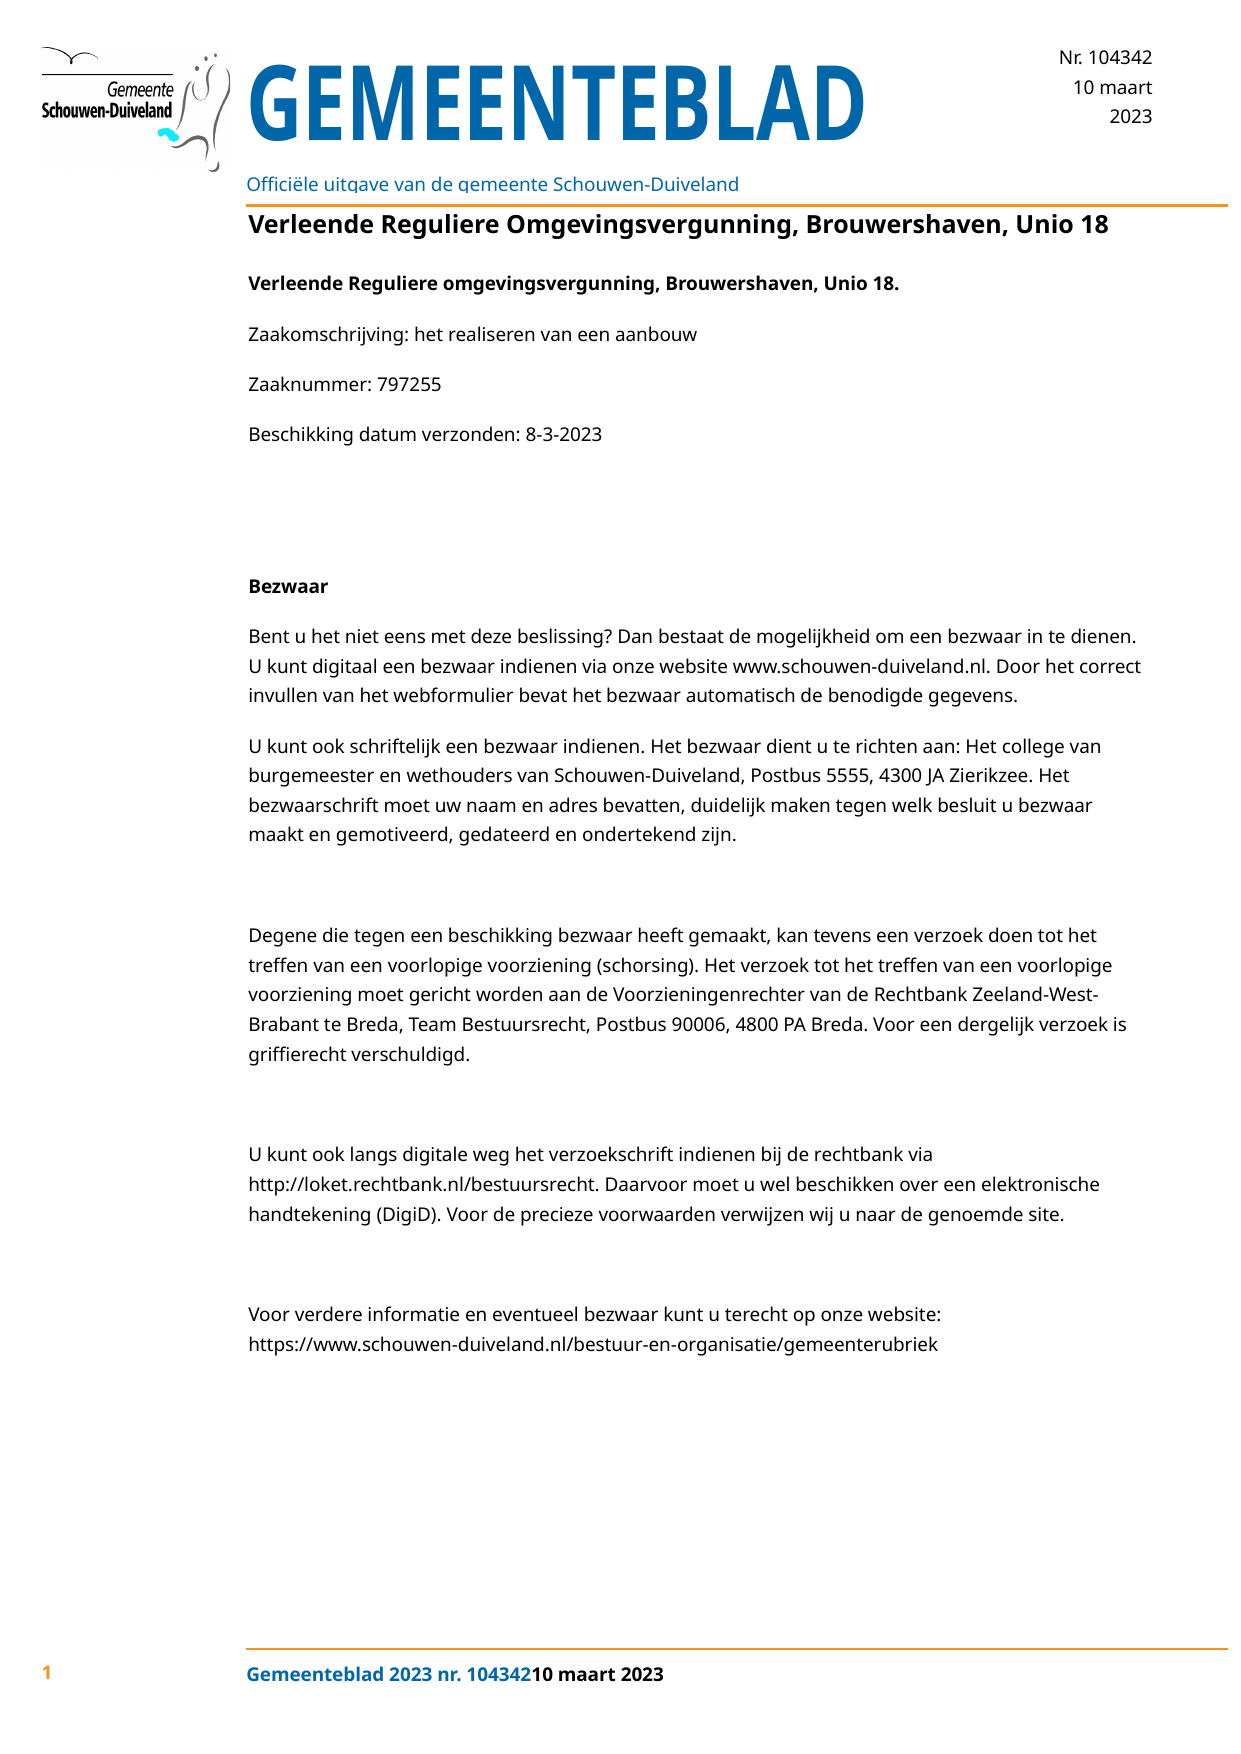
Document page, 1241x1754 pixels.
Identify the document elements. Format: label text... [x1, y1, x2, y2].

text Zaaknummer: 797255 [248, 371, 1152, 397]
text U kunt ook schriftelijk een bezwaar indienen. Het bezwaar dient u te richten aan: Het college van burgemeester en wethouders van Schouwen-Duiveland, Postbus 5555, 4300 JA Zierikzee. Het bezwaarschrift moet uw naam en adres bevatten, duidelijk maken tegen welk besluit u bezwaar maakt en gemotiveerd, gedateerd en ondertekend zijn. [248, 733, 1152, 847]
picture [41, 47, 231, 172]
text Zaakomschrijving: het realiseren van een aanbouw [248, 321, 1152, 346]
text Verleende Reguliere omgevingsvergunning, Brouwershaven, Unio 18. [248, 270, 1152, 296]
text Bezwaar [248, 573, 1152, 598]
text Voor verdere informatie en eventueel bezwaar kunt u terecht op onze website: https://www.schouwen-duiveland.nl/bestuur-en-organisatie/gemeenterubriek [248, 1302, 1152, 1357]
text Degene die tegen een beschikking bezwaar heeft gemaakt, kan tevens een verzoek doen tot het treffen van een voorlopige voorziening (schorsing). Het verzoek tot het treffen van een voorlopige voorziening moet gericht worden aan de Voorzieningenrechter van de Rechtbank Zeeland-West-Brabant te Breda, Team Bestuursrecht, Postbus 90006, 4800 PA Breda. Voor een dergelijk verzoek is griffierecht verschuldigd. [248, 922, 1152, 1066]
text Bent u het niet eens met deze beslissing? Dan bestaat de mogelijkheid om een bezwaar in te dienen. U kunt digitaal een bezwaar indienen via onze website www.schouwen-duiveland.nl. Door het correct invullen van het webformulier bevat het bezwaar automatisch de benodigde gegevens. [248, 623, 1152, 708]
text Beschikking datum verzonden: 8-3-2023 [248, 422, 1152, 447]
text U kunt ook langs digitale weg het verzoekschrift indienen bij de rechtbank via http://loket.rechtbank.nl/bestuursrecht. Daarvoor moet u wel beschikken over een elektronische handtekening (DigiD). Voor de precieze voorwaarden verwijzen wij u naar de genoemde site. [248, 1142, 1152, 1226]
text Verleende Reguliere Omgevingsvergunning, Brouwershaven, Unio 18 [248, 207, 1152, 241]
